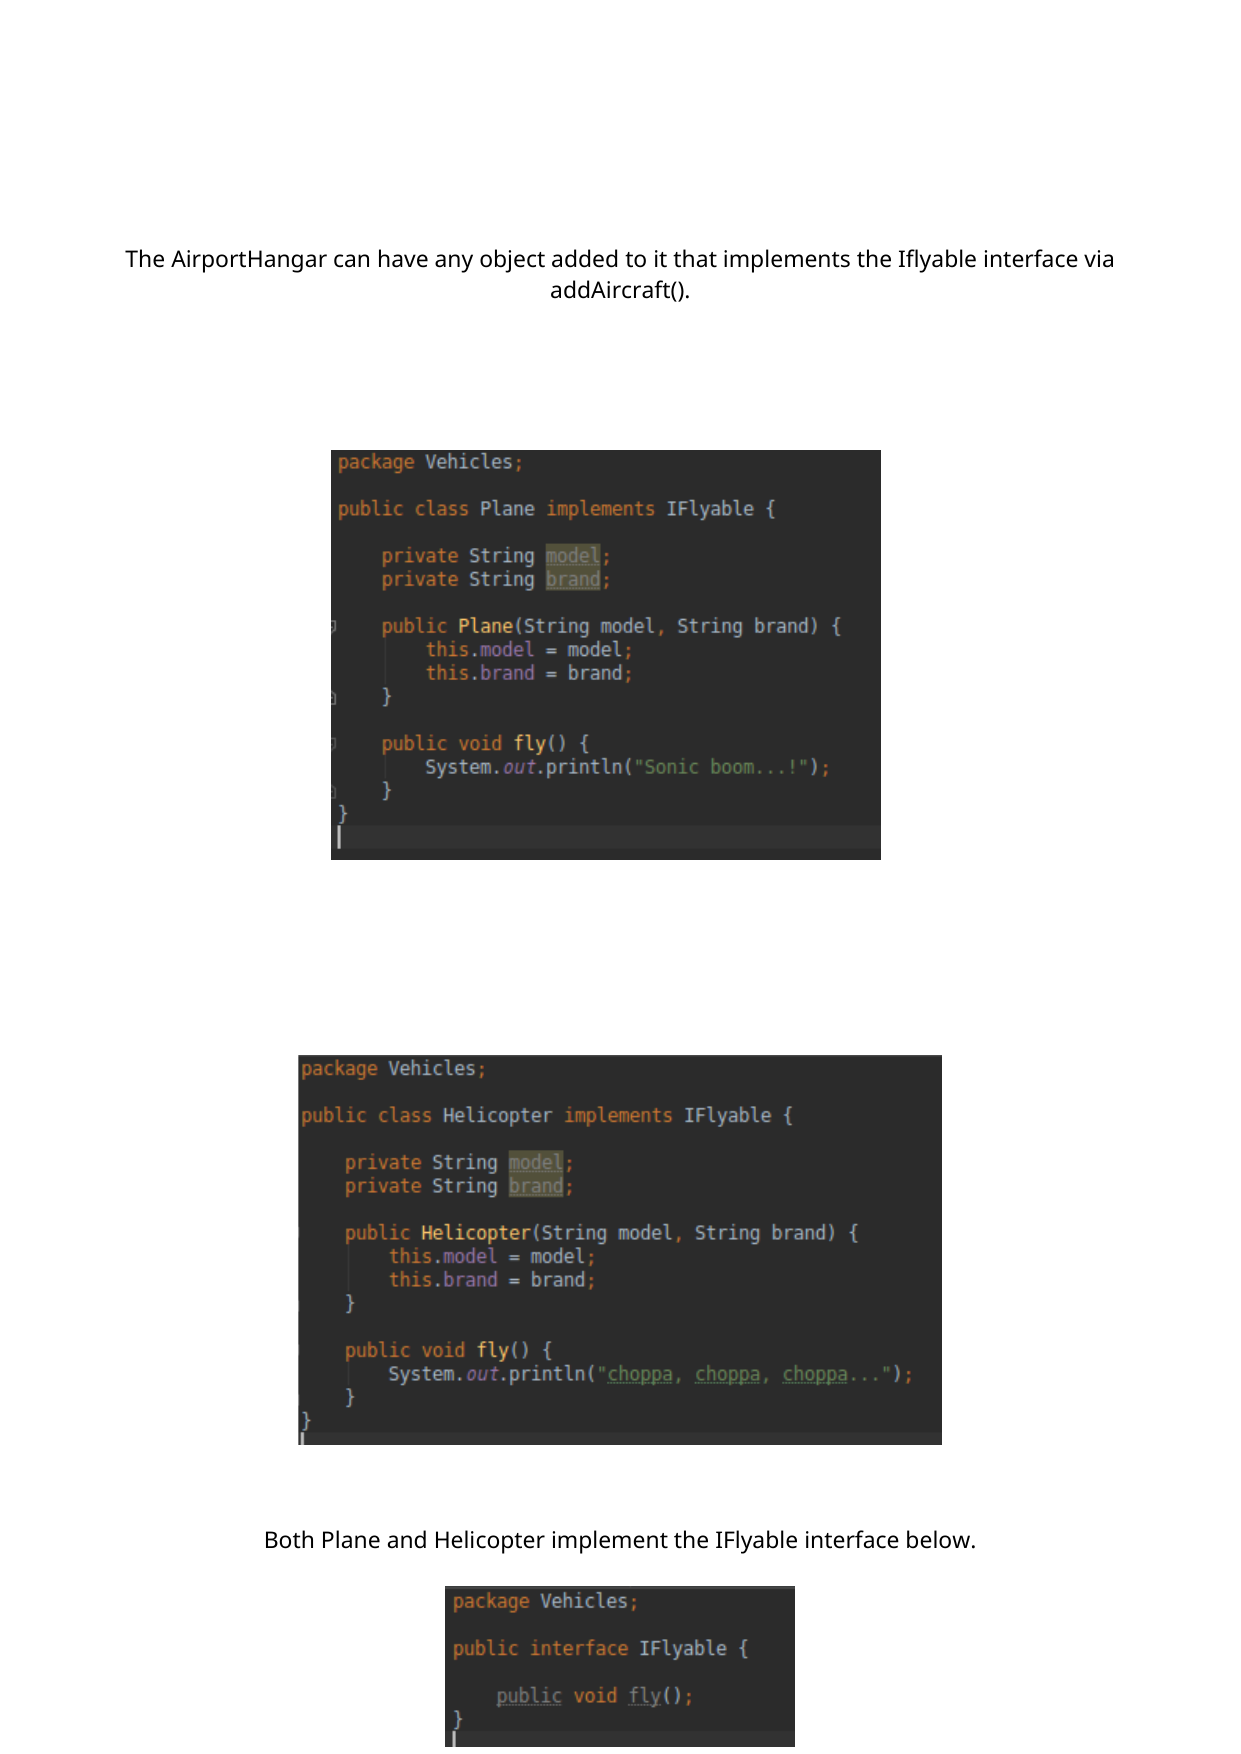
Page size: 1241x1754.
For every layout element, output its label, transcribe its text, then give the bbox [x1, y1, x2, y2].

text The AirportHangar can have any object added to it that implements the Iflyable interface via addAircraft(). [118, 243, 1122, 306]
text Both Plane and Helicopter implement the IFlyable interface below. [118, 1524, 1122, 1556]
picture [445, 1586, 795, 1747]
picture [331, 450, 881, 860]
picture [298, 1055, 942, 1445]
